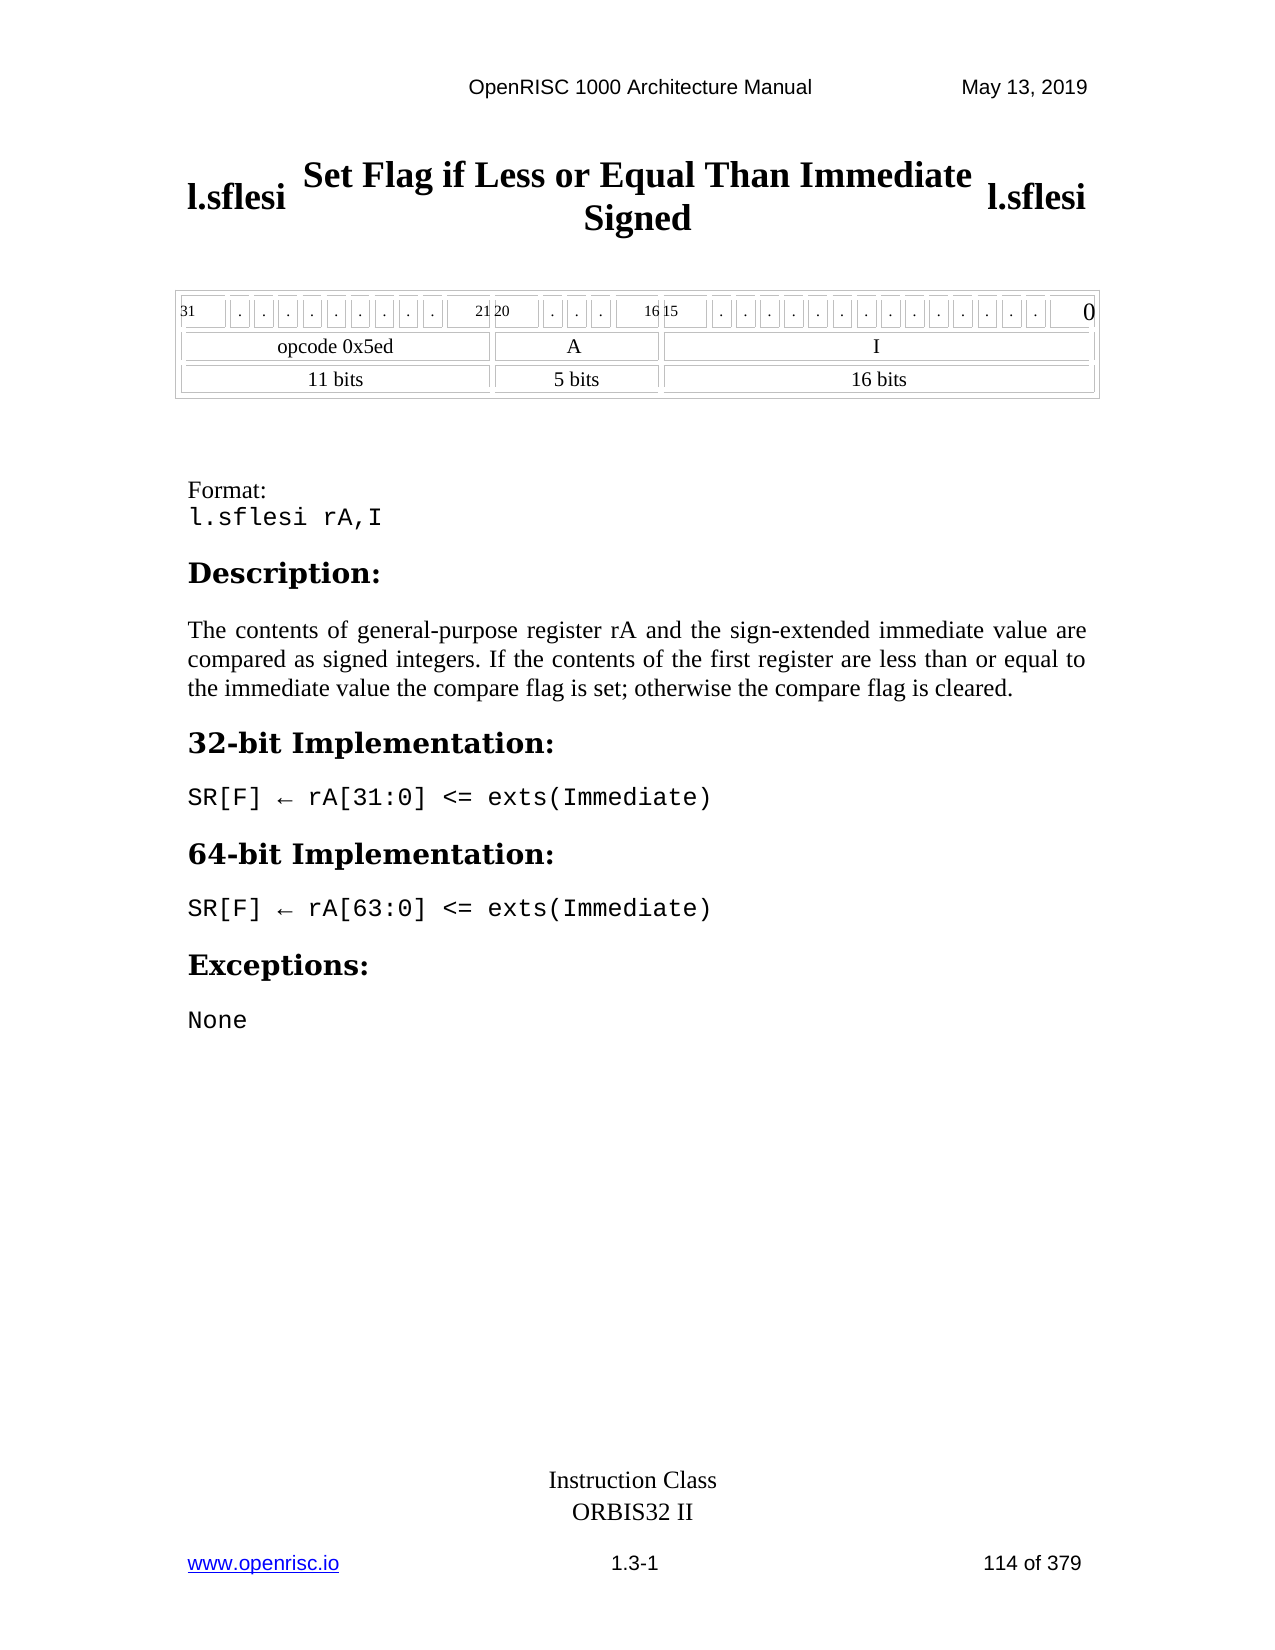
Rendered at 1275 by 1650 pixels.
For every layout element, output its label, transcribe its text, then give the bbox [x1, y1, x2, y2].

text Description: [187, 557, 1087, 590]
text Exceptions: [187, 949, 1087, 982]
text SR[F] ← rA[31:0] <= exts(Immediate) [187, 785, 1087, 813]
text None [187, 1007, 1087, 1036]
text SR[F] ← rA[63:0] <= exts(Immediate) [187, 896, 1087, 924]
text The contents of general-purpose register rA and the sign-extended immediate value are compared as signed integers. If the contents of the first register are less than or equal to the immediate value the compare flag is set; otherwise the compare flag is cleared. [187, 615, 1087, 702]
text 32-bit Implementation: [187, 727, 1087, 760]
text 64-bit Implementation: [187, 838, 1087, 871]
text l.sflesi rA,I [187, 504, 1087, 532]
text Format: [187, 475, 1087, 504]
